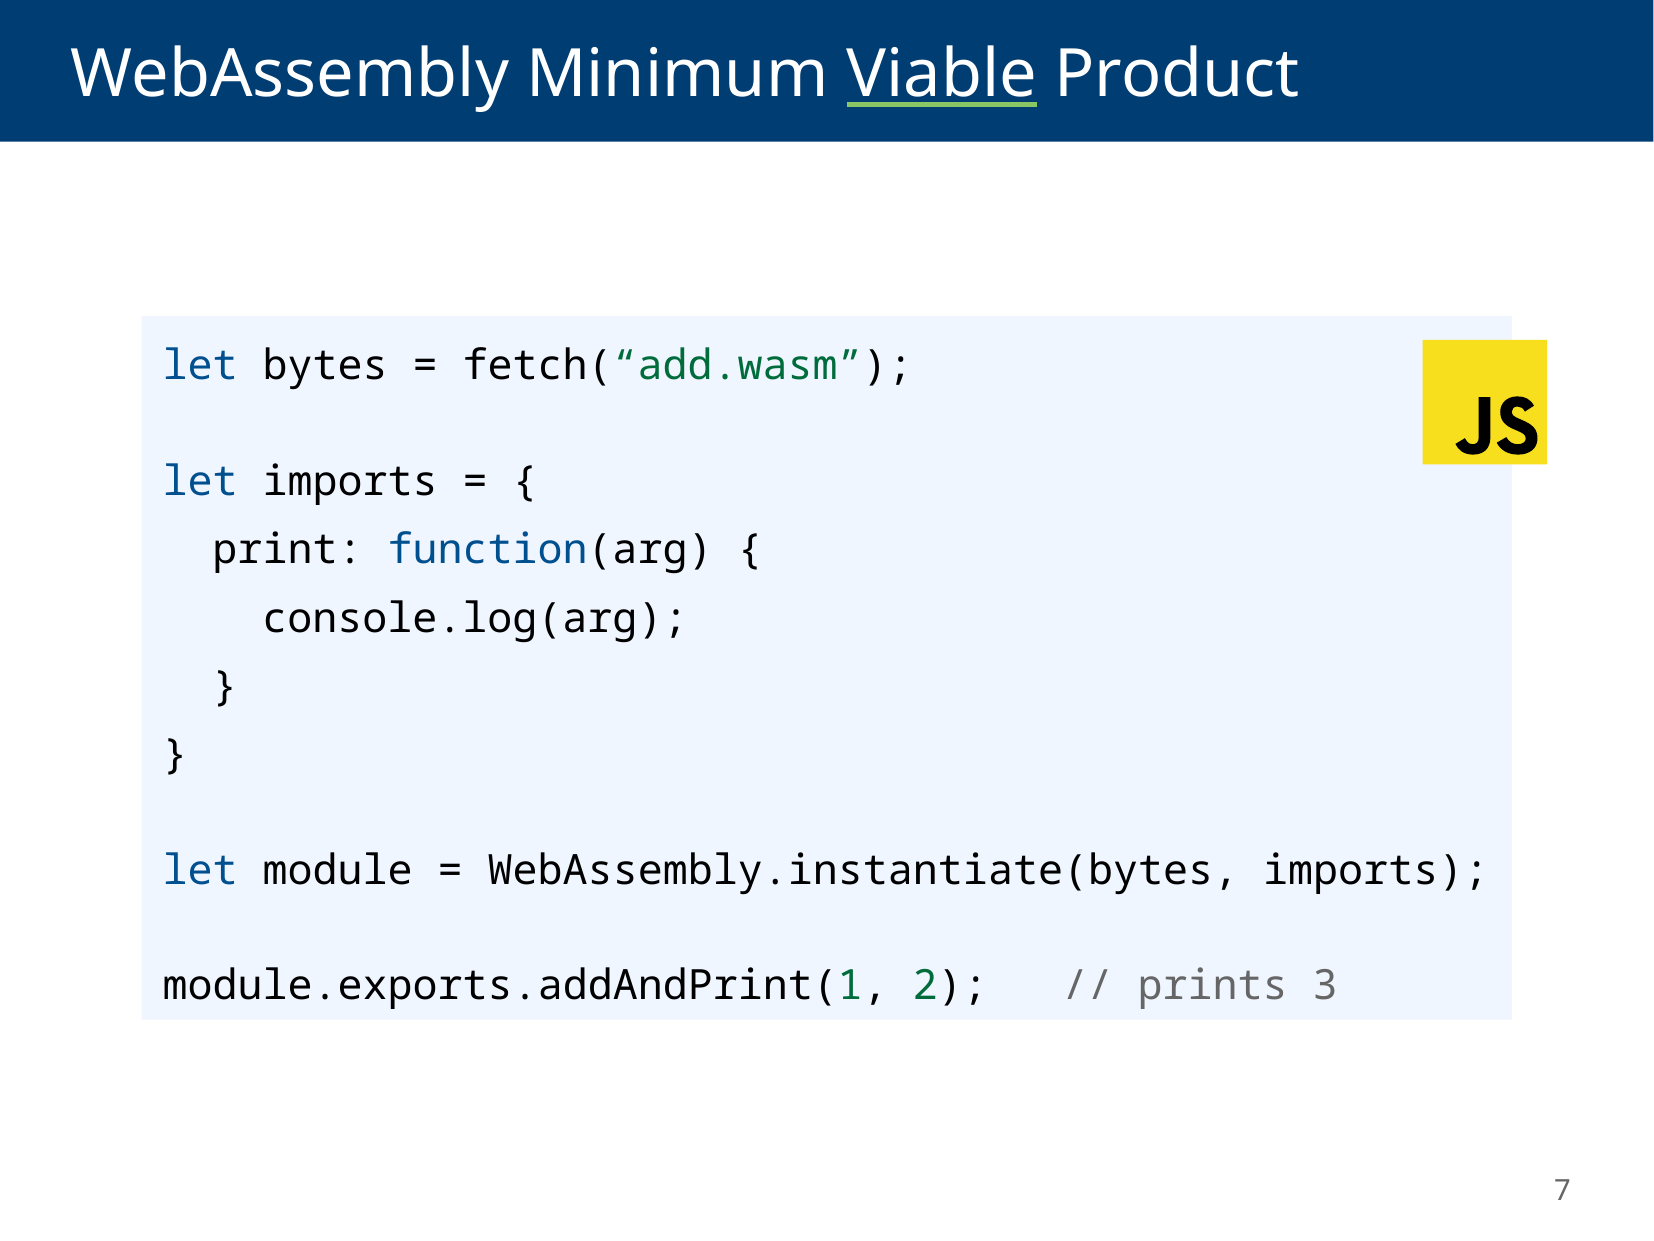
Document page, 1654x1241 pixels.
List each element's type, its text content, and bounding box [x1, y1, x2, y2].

title WebAssembly Minimum Viable Product [0, 0, 1654, 142]
text_box let bytes = fetch(“add.wasm”); let imports = { print: function(arg) { console.log(arg); } } let module = WebAssembly.instantiate(bytes, imports); module.exports.addAndPrint(1, 2); // prints 3 [141, 366, 1512, 970]
picture [1422, 339, 1548, 465]
